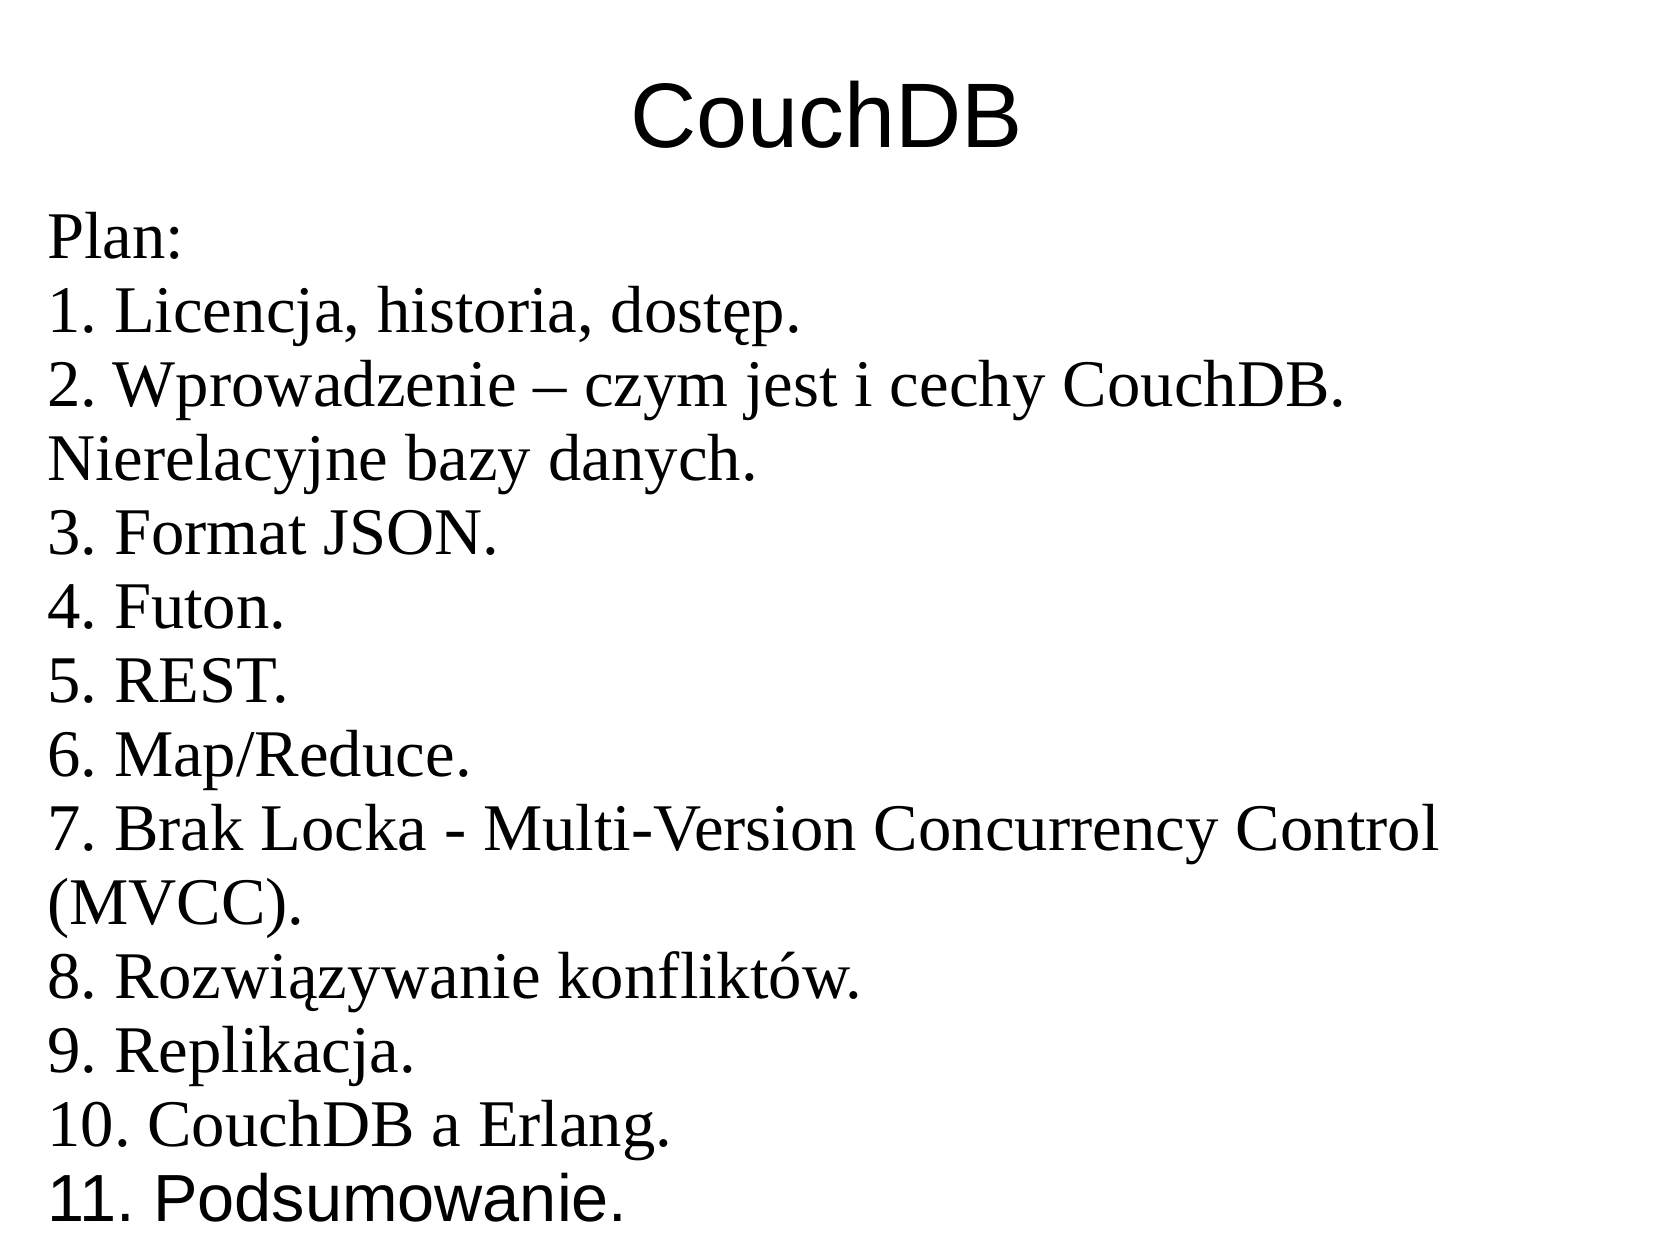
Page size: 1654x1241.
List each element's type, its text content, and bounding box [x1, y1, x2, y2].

subtitle Plan: 1. Licencja, historia, dostęp. 2. Wprowadzenie – czym jest i cechy CouchDB. Nierelacyjne bazy danych. 3. Format JSON. 4. Futon. 5. REST. 6. Map/Reduce. 7. Brak Locka - Multi-Version Concurrency Control (MVCC). 8. Rozwiązywanie konfliktów. 9. Replikacja. 10. CouchDB a Erlang. 11. Podsumowanie. [47, 198, 1503, 1241]
title CouchDB [82, 11, 1571, 219]
